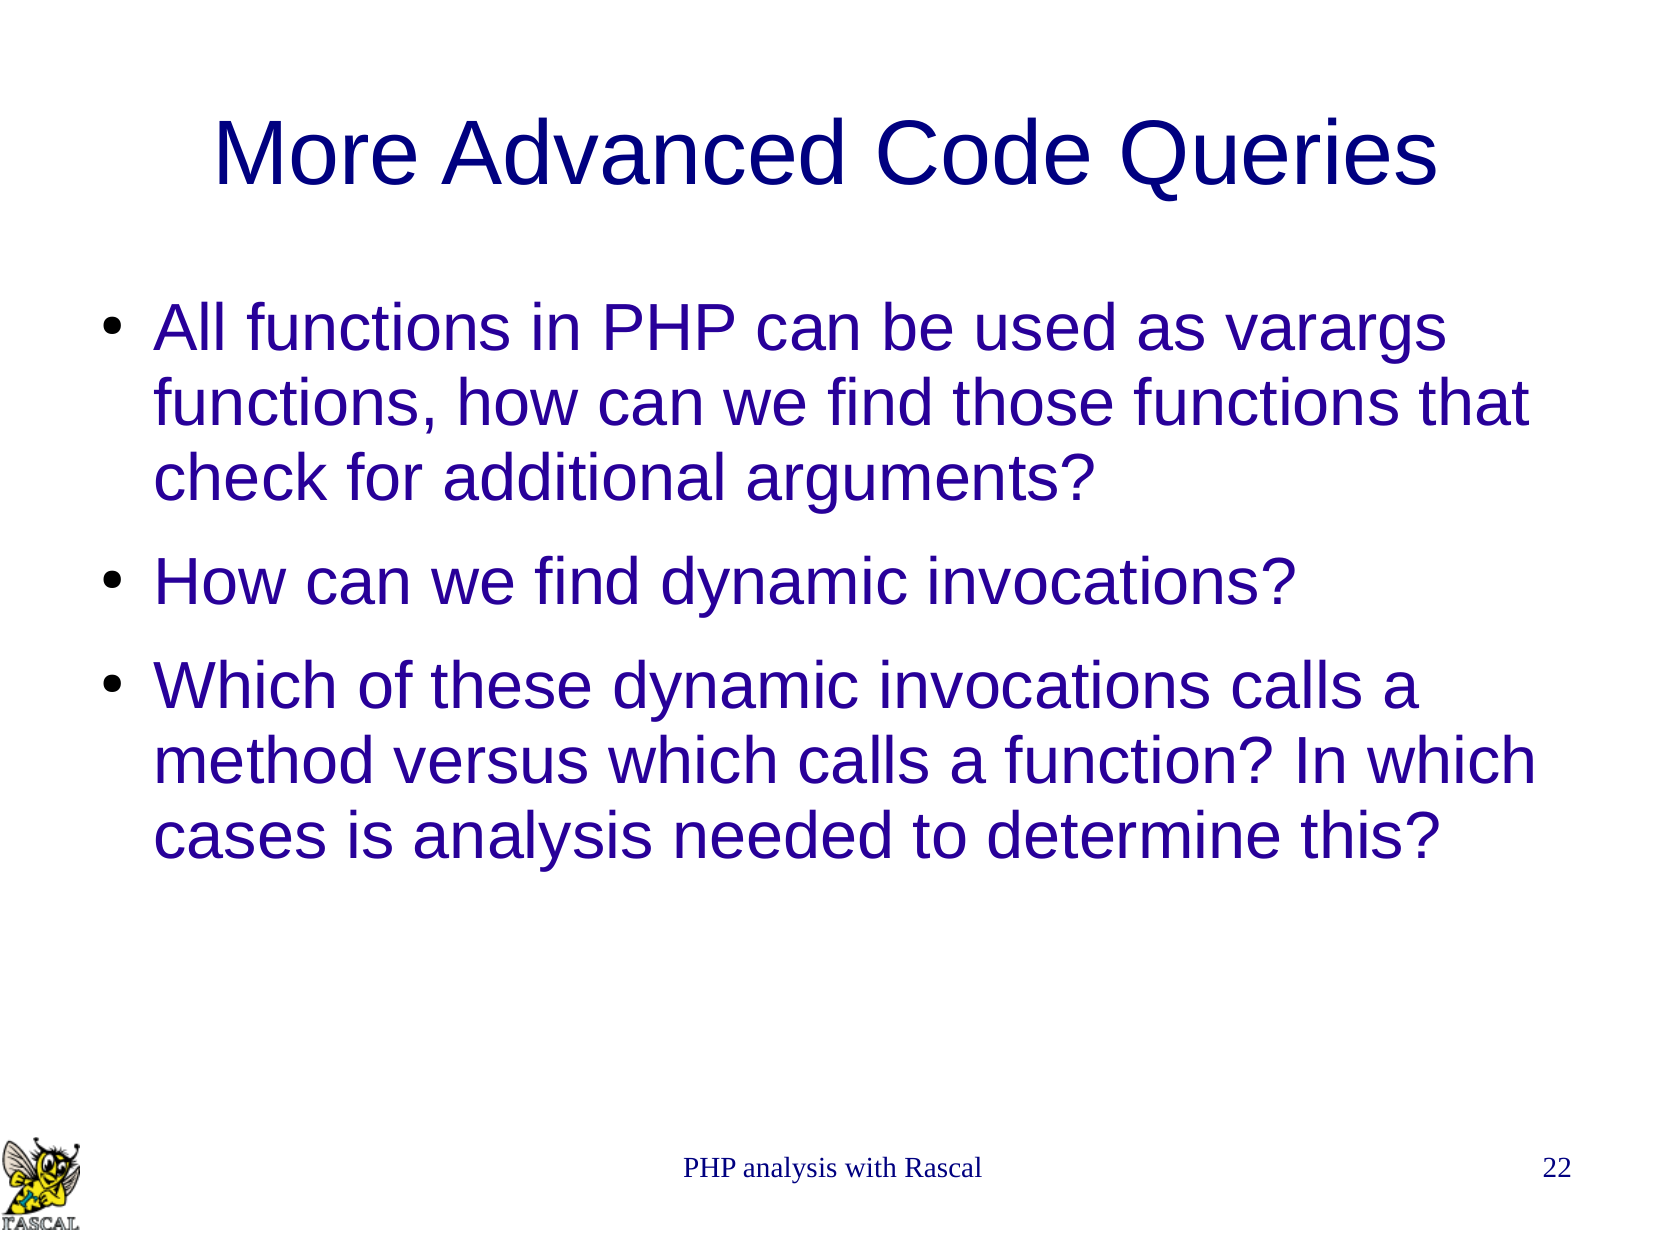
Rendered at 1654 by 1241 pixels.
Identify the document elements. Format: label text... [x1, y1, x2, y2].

list All functions in PHP can be used as varargs functions, how can we find those functions that check for additional arguments? How can we find dynamic invocations? Which of these dynamic invocations calls a method versus which calls a function? In which cases is analysis needed to determine this? [82, 290, 1571, 1010]
title More Advanced Code Queries [82, 49, 1571, 257]
picture [1, 1137, 80, 1230]
